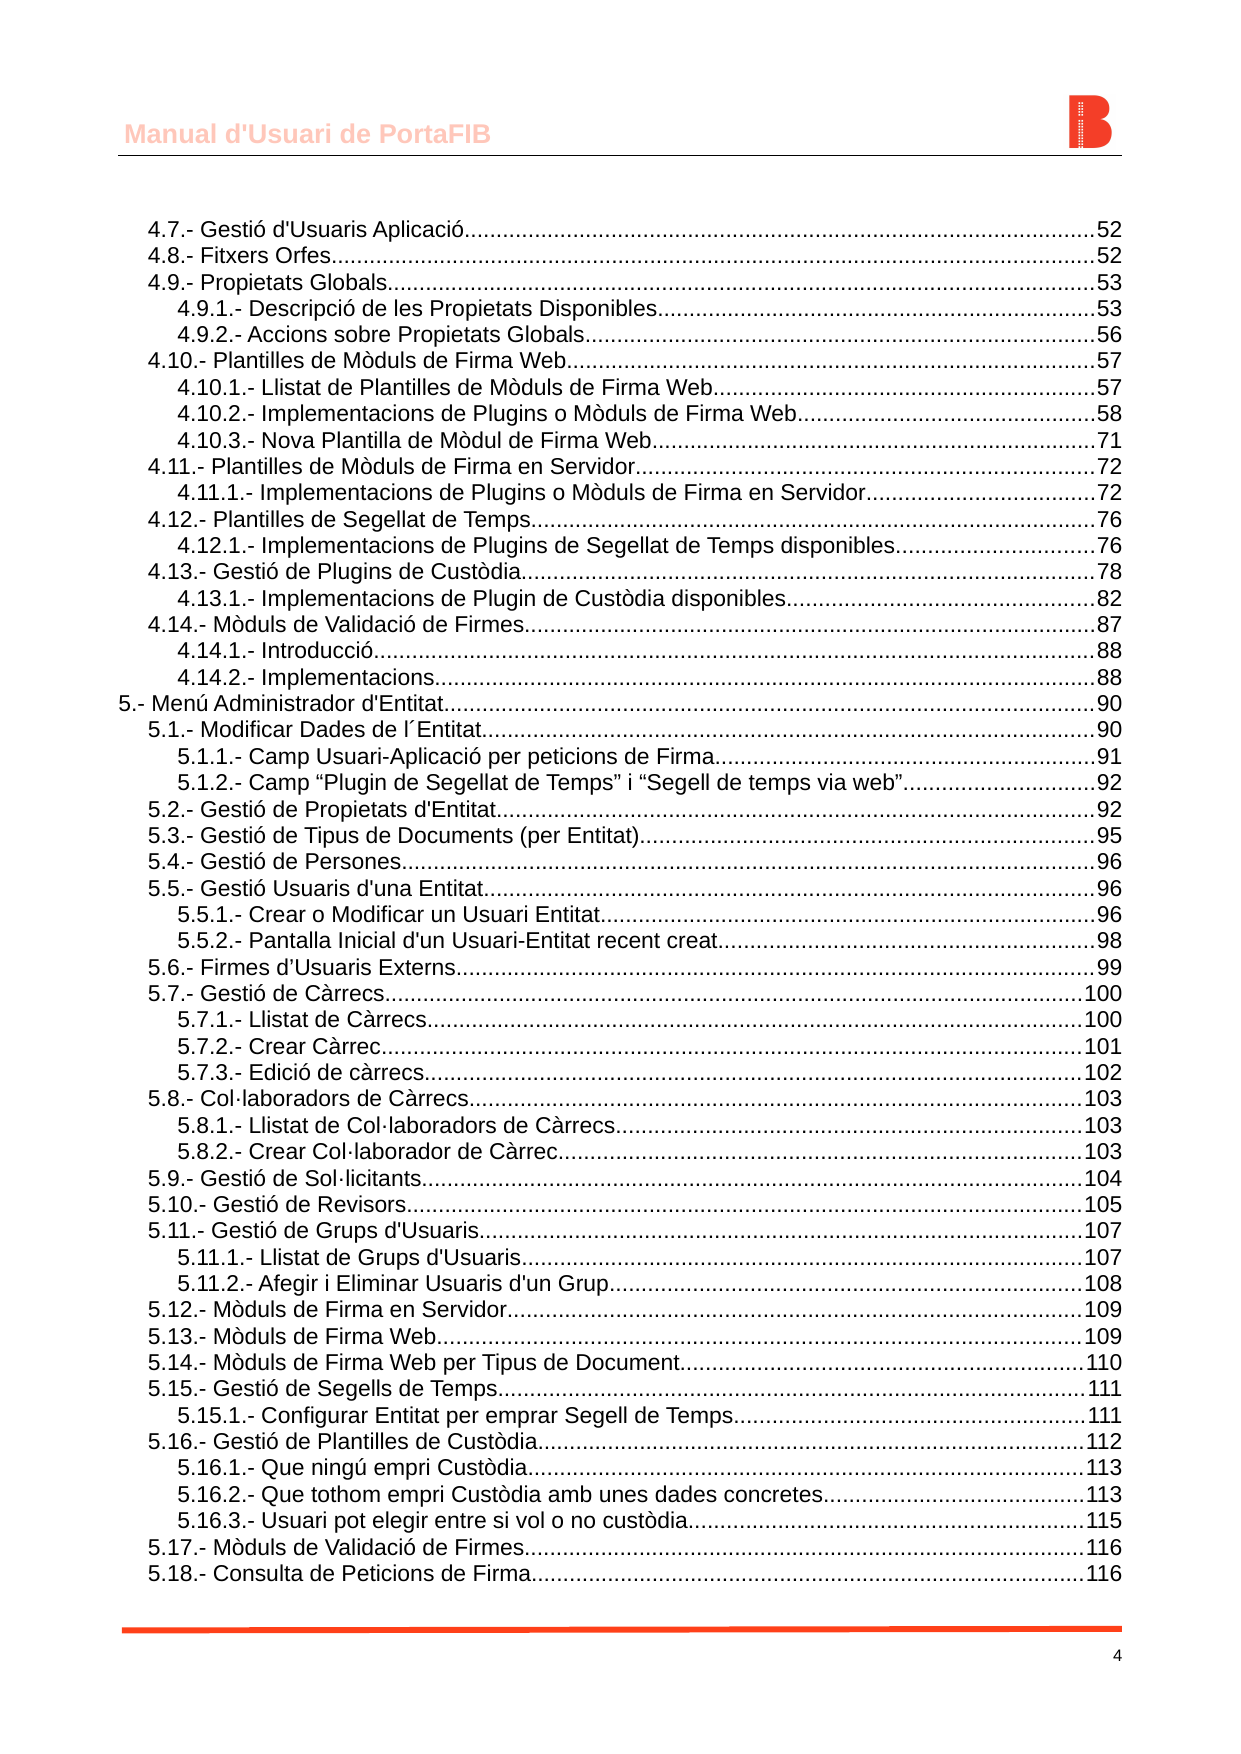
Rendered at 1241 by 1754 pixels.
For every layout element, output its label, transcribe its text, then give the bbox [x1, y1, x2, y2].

text 5.8.2.- Crear Col·laborador de Càrrec 103 [177, 1138, 1122, 1164]
text 5.16.3.- Usuari pot elegir entre si vol o no custòdia 115 [177, 1507, 1122, 1533]
picture [1063, 94, 1117, 150]
text 5.15.- Gestió de Segells de Temps 111 [148, 1375, 1122, 1402]
text 4.11.1.- Implementacions de Plugins o Mòduls de Firma en Servidor 72 [177, 479, 1122, 506]
text 5.5.1.- Crear o Modificar un Usuari Entitat 96 [177, 901, 1122, 927]
text 4.12.1.- Implementacions de Plugins de Segellat de Temps disponibles 76 [177, 532, 1122, 558]
text 5.11.1.- Llistat de Grups d'Usuaris 107 [177, 1243, 1122, 1270]
text 5.3.- Gestió de Tipus de Documents (per Entitat) 95 [148, 822, 1122, 848]
text 4.10.1.- Llistat de Plantilles de Mòduls de Firma Web 57 [177, 374, 1122, 400]
text 5.6.- Firmes d’Usuaris Externs 99 [148, 954, 1122, 980]
text 5.7.2.- Crear Càrrec 101 [177, 1033, 1122, 1059]
text 5.7.- Gestió de Càrrecs 100 [148, 980, 1122, 1006]
text 5.4.- Gestió de Persones 96 [148, 848, 1122, 874]
text 4.10.2.- Implementacions de Plugins o Mòduls de Firma Web 58 [177, 400, 1122, 427]
text 5.5.- Gestió Usuaris d'una Entitat 96 [148, 874, 1122, 901]
text 4.9.1.- Descripció de les Propietats Disponibles 53 [177, 295, 1122, 321]
text 5.1.2.- Camp “Plugin de Segellat de Temps” i “Segell de temps via web” 92 [177, 769, 1122, 796]
text 4.14.1.- Introducció 88 [177, 637, 1122, 664]
text 5.7.1.- Llistat de Càrrecs 100 [177, 1006, 1122, 1033]
text 4.13.- Gestió de Plugins de Custòdia 78 [148, 558, 1122, 585]
text 5.7.3.- Edició de càrrecs 102 [177, 1059, 1122, 1085]
text 5.16.1.- Que ningú empri Custòdia 113 [177, 1454, 1122, 1481]
text 5.1.- Modificar Dades de l´Entitat 90 [148, 716, 1122, 743]
text 4.10.- Plantilles de Mòduls de Firma Web 57 [148, 347, 1122, 374]
text 4.8.- Fitxers Orfes 52 [148, 242, 1122, 268]
text 5.12.- Mòduls de Firma en Servidor 109 [148, 1296, 1122, 1323]
text 5.11.2.- Afegir i Eliminar Usuaris d'un Grup 108 [177, 1270, 1122, 1296]
text 5.9.- Gestió de Sol·licitants 104 [148, 1164, 1122, 1191]
text 5.14.- Mòduls de Firma Web per Tipus de Document 110 [148, 1349, 1122, 1375]
text 4.14.- Mòduls de Validació de Firmes 87 [148, 611, 1122, 637]
text 5.18.- Consulta de Peticions de Firma 116 [148, 1560, 1122, 1586]
text 4.14.2.- Implementacions 88 [177, 664, 1122, 690]
text 4.7.- Gestió d'Usuaris Aplicació 52 [148, 216, 1122, 242]
text 5.10.- Gestió de Revisors 105 [148, 1191, 1122, 1217]
text 5.8.- Col·laboradors de Càrrecs 103 [148, 1085, 1122, 1112]
text 5.2.- Gestió de Propietats d'Entitat 92 [148, 796, 1122, 822]
text 4.9.2.- Accions sobre Propietats Globals 56 [177, 321, 1122, 347]
text 4.9.- Propietats Globals 53 [148, 268, 1122, 295]
text 4.10.3.- Nova Plantilla de Mòdul de Firma Web 71 [177, 427, 1122, 453]
text 5.5.2.- Pantalla Inicial d'un Usuari-Entitat recent creat 98 [177, 927, 1122, 954]
text 5.8.1.- Llistat de Col·laboradors de Càrrecs 103 [177, 1112, 1122, 1138]
text 5.1.1.- Camp Usuari-Aplicació per peticions de Firma 91 [177, 743, 1122, 769]
text 5.16.2.- Que tothom empri Custòdia amb unes dades concretes 113 [177, 1481, 1122, 1507]
text 4.11.- Plantilles de Mòduls de Firma en Servidor 72 [148, 453, 1122, 479]
text 5.13.- Mòduls de Firma Web 109 [148, 1323, 1122, 1349]
text 4.12.- Plantilles de Segellat de Temps 76 [148, 506, 1122, 532]
text 5.15.1.- Configurar Entitat per emprar Segell de Temps 111 [177, 1402, 1122, 1428]
text 5.16.- Gestió de Plantilles de Custòdia 112 [148, 1428, 1122, 1454]
text 5.- Menú Administrador d'Entitat 90 [118, 690, 1122, 716]
text 5.17.- Mòduls de Validació de Firmes 116 [148, 1533, 1122, 1560]
text 5.11.- Gestió de Grups d'Usuaris 107 [148, 1217, 1122, 1243]
text 4.13.1.- Implementacions de Plugin de Custòdia disponibles 82 [177, 585, 1122, 611]
